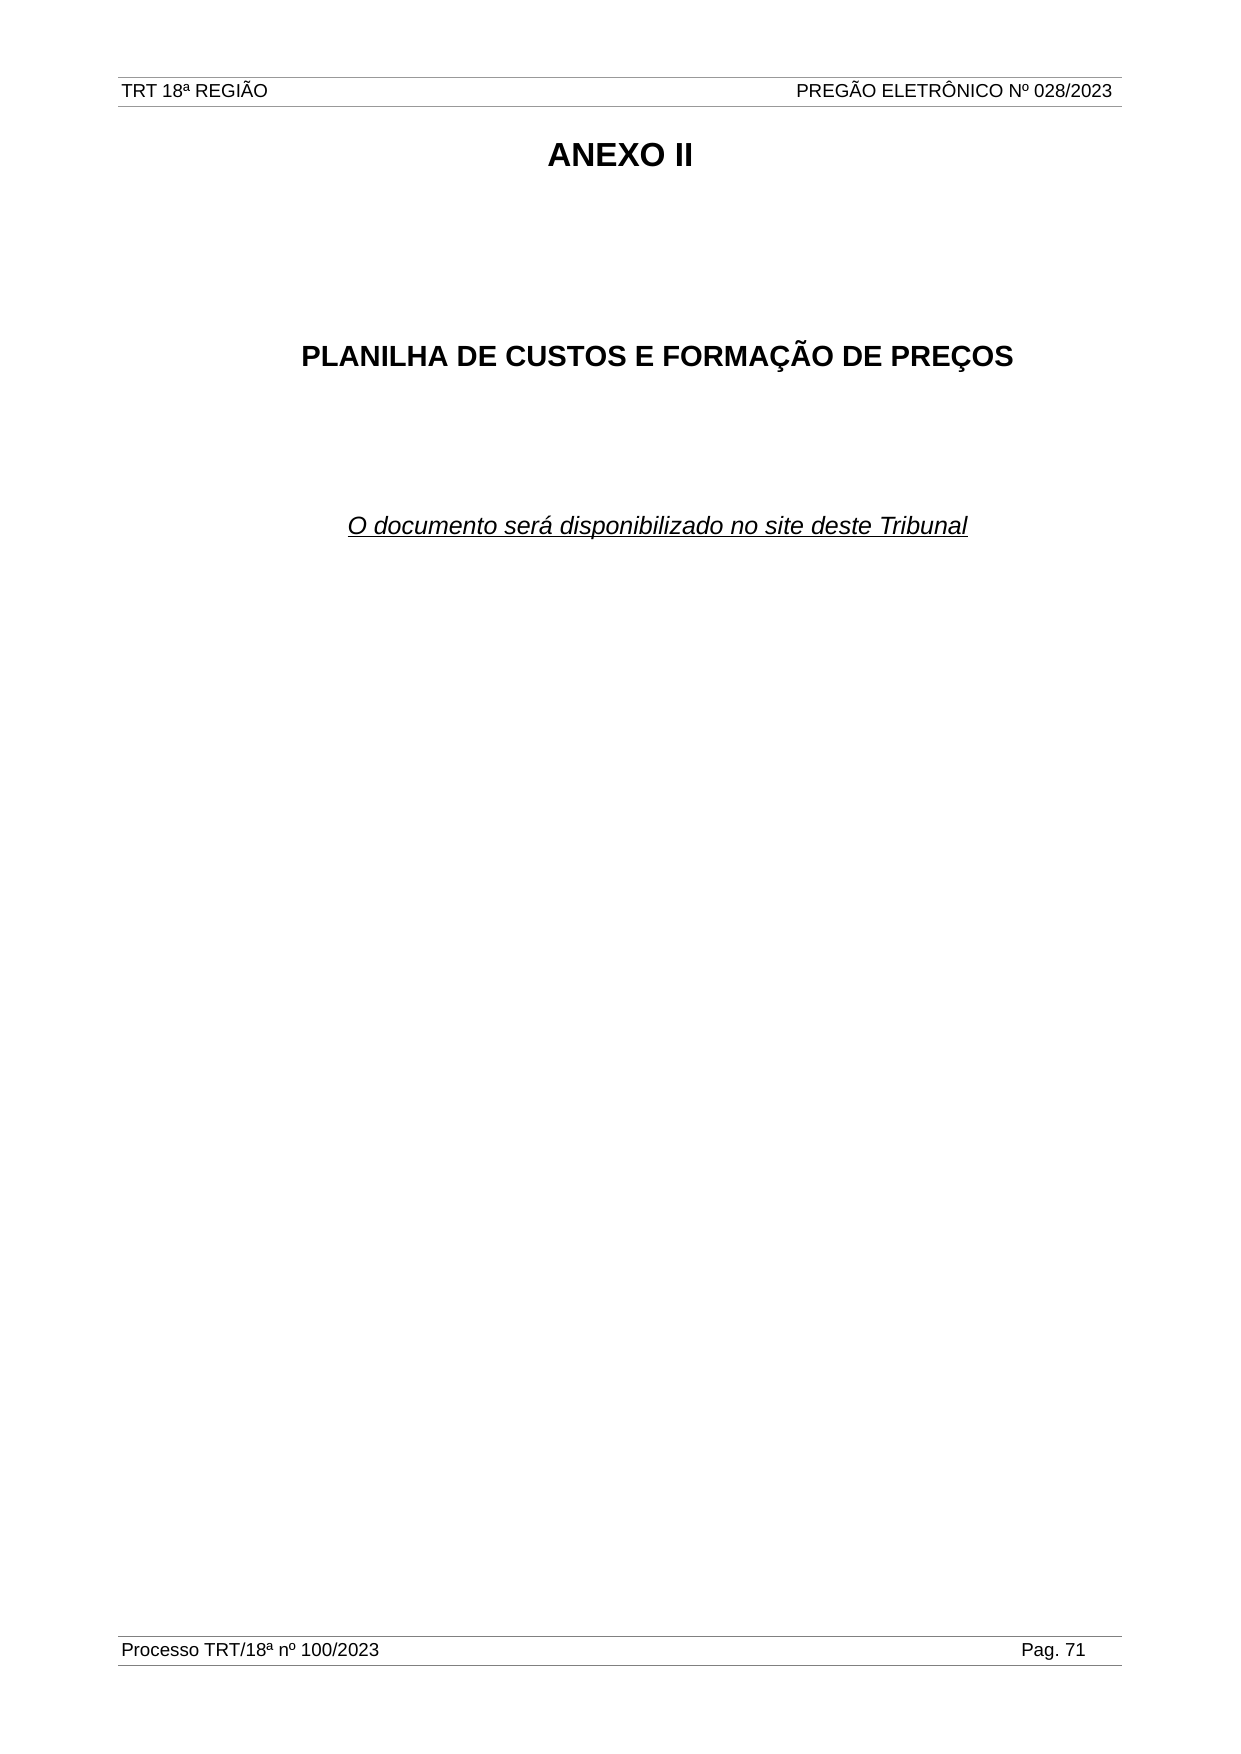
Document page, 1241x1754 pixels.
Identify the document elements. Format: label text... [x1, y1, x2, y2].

text O documento será disponibilizado no site deste Tribunal [193, 511, 1122, 539]
text ANEXO II [118, 136, 1122, 174]
text PLANILHA DE CUSTOS E FORMAÇÃO DE PREÇOS [193, 339, 1122, 373]
